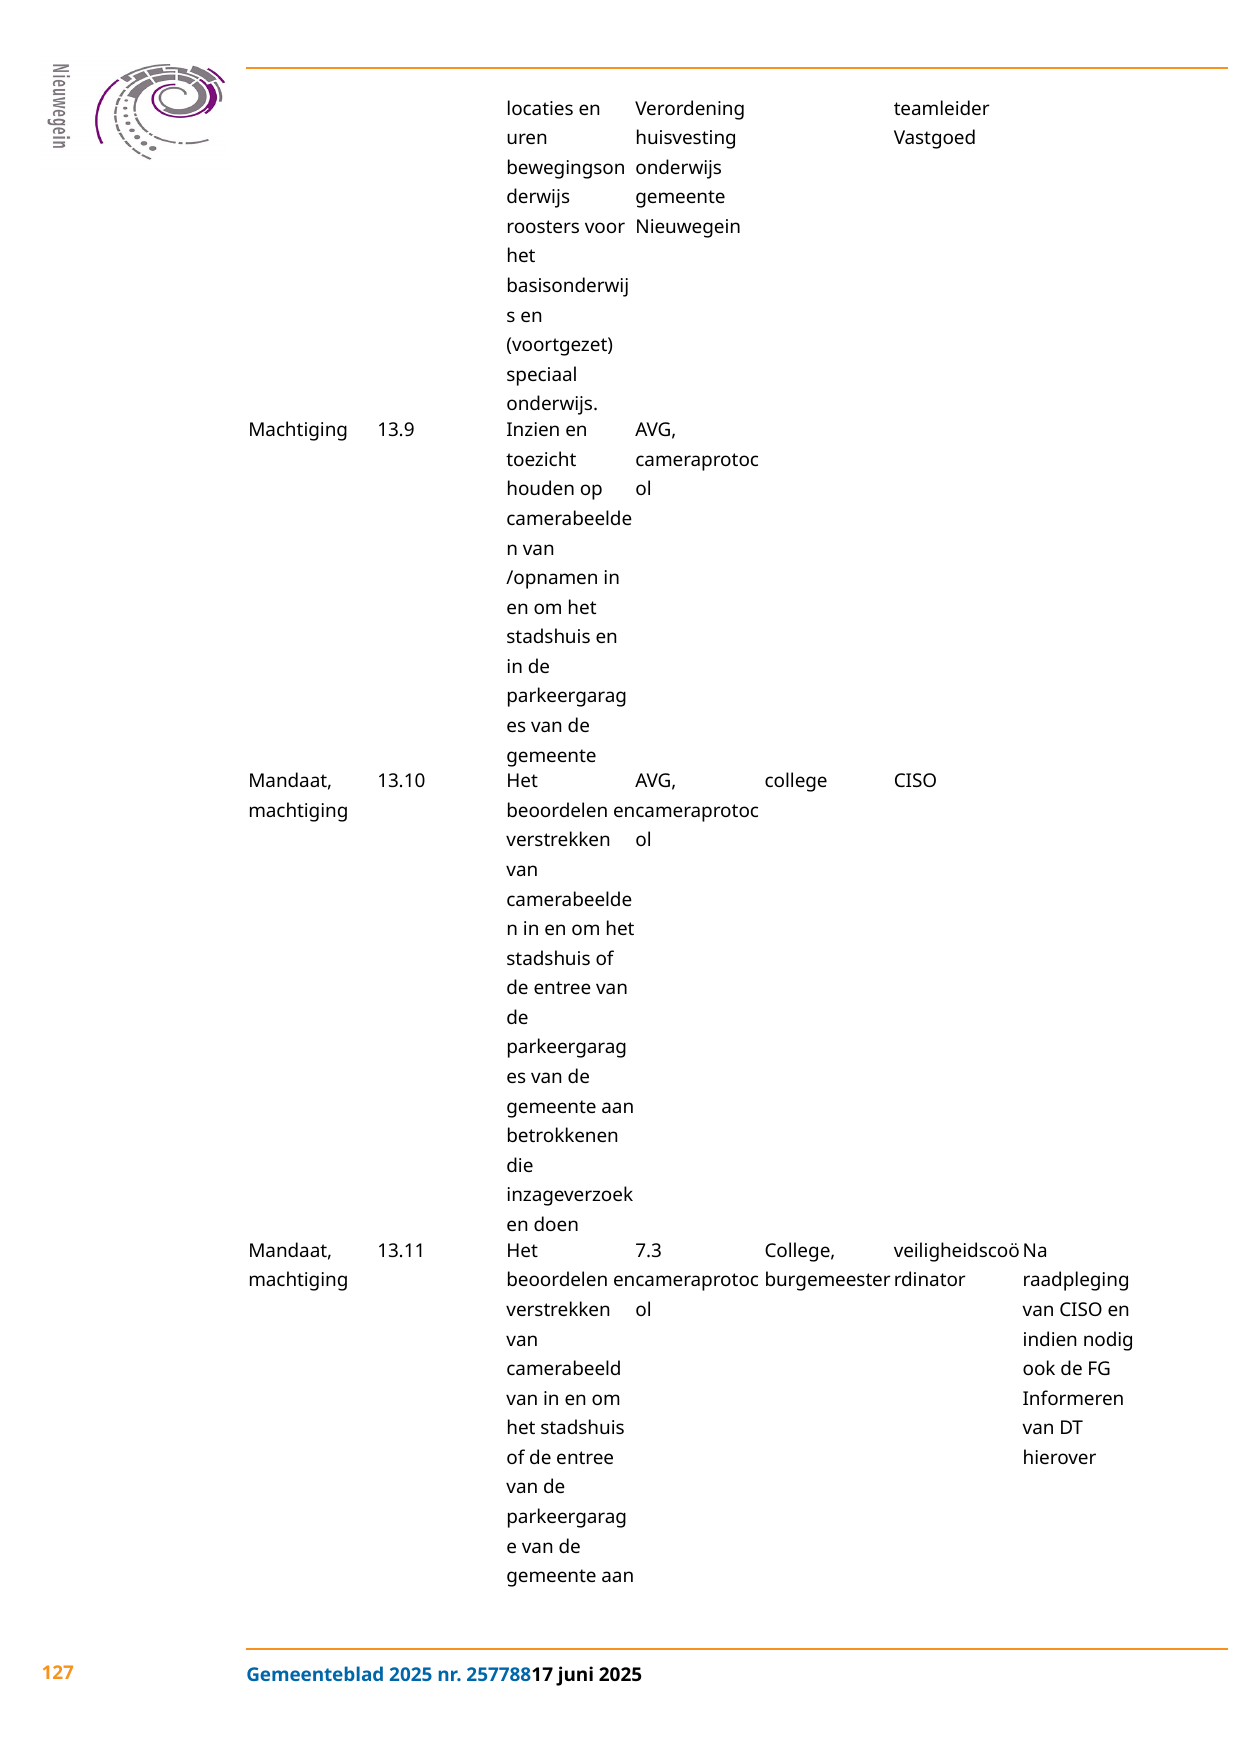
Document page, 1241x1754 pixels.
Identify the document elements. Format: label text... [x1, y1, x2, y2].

table_cell Het beoordelen en verstrekken van camerabeelden in en om het stadshuis of de entree van de parkeergarages van de gemeente aan betrokkenen die inzageverzoeken doen [506, 768, 635, 1237]
table_cell CISO [894, 768, 1022, 1237]
table_cell [377, 95, 506, 416]
table_cell Verordening huisvesting onderwijs gemeente Nieuwegein [635, 95, 764, 416]
table_cell AVG, cameraprotocol [635, 416, 764, 767]
table_cell AVG, cameraprotocol [635, 768, 764, 1237]
table_cell teamleider Vastgoed [894, 95, 1022, 416]
table_cell Machtiging [248, 416, 377, 767]
table_cell locaties en uren bewegingsonderwijs roosters voor het basisonderwijs en (voortgezet) speciaal onderwijs. [506, 95, 635, 416]
table_cell Mandaat, machtiging [248, 1237, 377, 1588]
table_cell [1023, 95, 1152, 416]
table_cell [764, 95, 893, 416]
table_cell veiligheidscoördinator [894, 1237, 1022, 1588]
table_cell Het beoordelen en verstrekken van camerabeeld van in en om het stadshuis of de entree van de parkeergarage van de gemeente aan [506, 1237, 635, 1588]
table_cell College, burgemeester [764, 1237, 893, 1588]
table_cell Na raadpleging van CISO en indien nodig ook de FG Informeren van DT hierover [1023, 1237, 1152, 1588]
picture [41, 47, 231, 172]
table_cell 13.11 [377, 1237, 506, 1588]
table_cell Inzien en toezicht houden op camerabeelden van /opnamen in en om het stadshuis en in de parkeergarages van de gemeente [506, 416, 635, 767]
table_cell 13.9 [377, 416, 506, 767]
table_cell Mandaat, machtiging [248, 768, 377, 1237]
table_cell [248, 95, 377, 416]
table_cell 13.10 [377, 768, 506, 1237]
table_cell 7.3 cameraprotocol [635, 1237, 764, 1588]
table_cell [1023, 416, 1152, 767]
table_cell [764, 416, 893, 767]
table_cell college [764, 768, 893, 1237]
table_cell [1023, 768, 1152, 1237]
table_cell [894, 416, 1022, 767]
